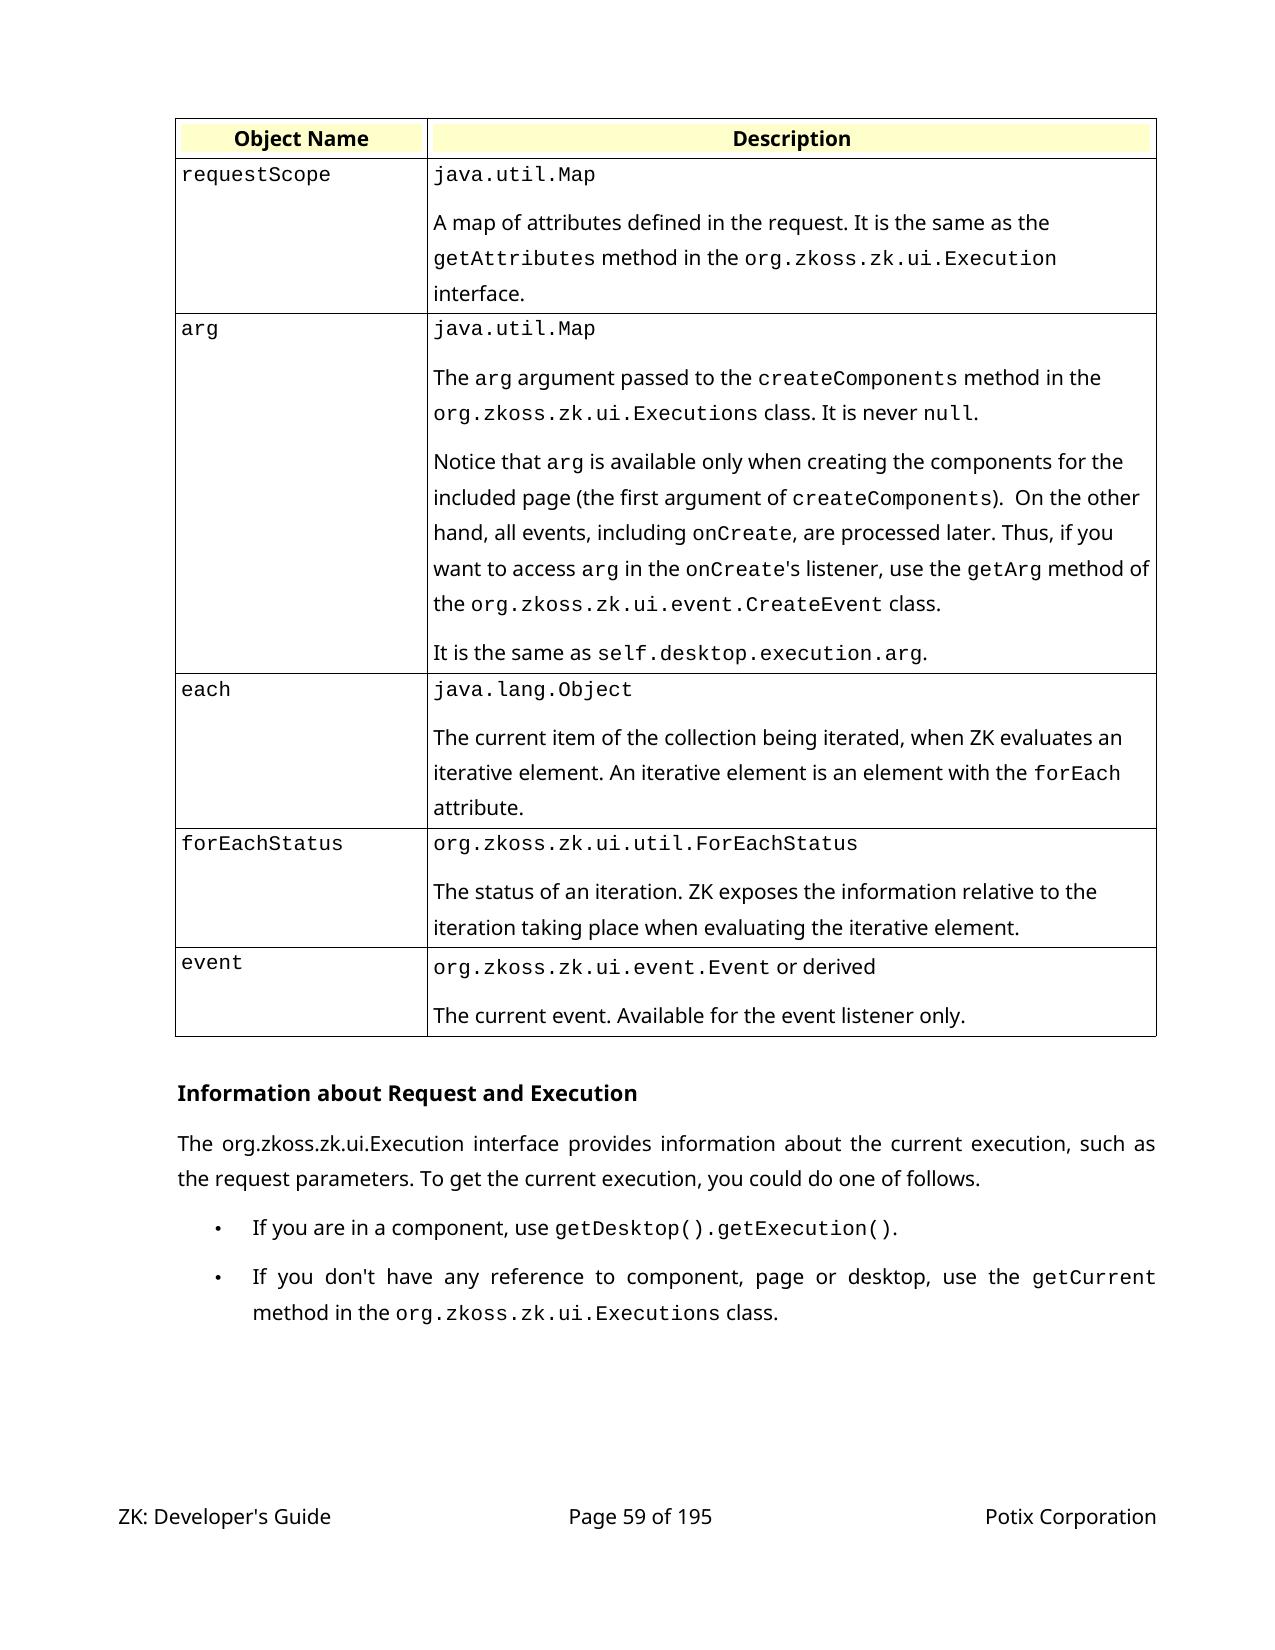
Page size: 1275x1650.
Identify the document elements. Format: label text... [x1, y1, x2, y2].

table_header Description [428, 119, 1156, 158]
table_cell each [176, 674, 427, 828]
list If you don't have any reference to component, page or desktop, use the getCurrent method in the org.zkoss.zk.ui.Executions class. [215, 1262, 1157, 1326]
table_cell arg [176, 314, 427, 673]
table_cell event [176, 948, 427, 1036]
list If you are in a component, use getDesktop().getExecution(). [215, 1213, 1157, 1241]
table_cell java.lang.Object The current item of the collection being iterated, when ZK evaluates an iterative element. An iterative element is an element with the forEach attribute. [428, 674, 1156, 828]
table_header Object Name [176, 119, 427, 158]
table_cell org.zkoss.zk.ui.event.Event or derived The current event. Available for the event listener only. [428, 948, 1156, 1036]
table_cell java.util.Map The arg argument passed to the createComponents method in the org.zkoss.zk.ui.Executions class. It is never null. Notice that arg is available only when creating the components for the included page (the first argument of createComponents). On the other hand, all events, including onCreate, are processed later. Thus, if you want to access arg in the onCreate's listener, use the getArg method of the org.zkoss.zk.ui.event.CreateEvent class. It is the same as self.desktop.execution.arg. [428, 314, 1156, 673]
table_cell org.zkoss.zk.ui.util.ForEachStatus The status of an iteration. ZK exposes the information relative to the iteration taking place when evaluating the iterative element. [428, 829, 1156, 947]
table_cell java.util.Map A map of attributes defined in the request. It is the same as the getAttributes method in the org.zkoss.zk.ui.Execution interface. [428, 159, 1156, 313]
text The org.zkoss.zk.ui.Execution interface provides information about the current execution, such as the request parameters. To get the current execution, you could do one of follows. [177, 1129, 1157, 1192]
table_cell forEachStatus [176, 829, 427, 947]
subtitle Information about Request and Execution [177, 1078, 1157, 1108]
table_cell requestScope [176, 159, 427, 313]
